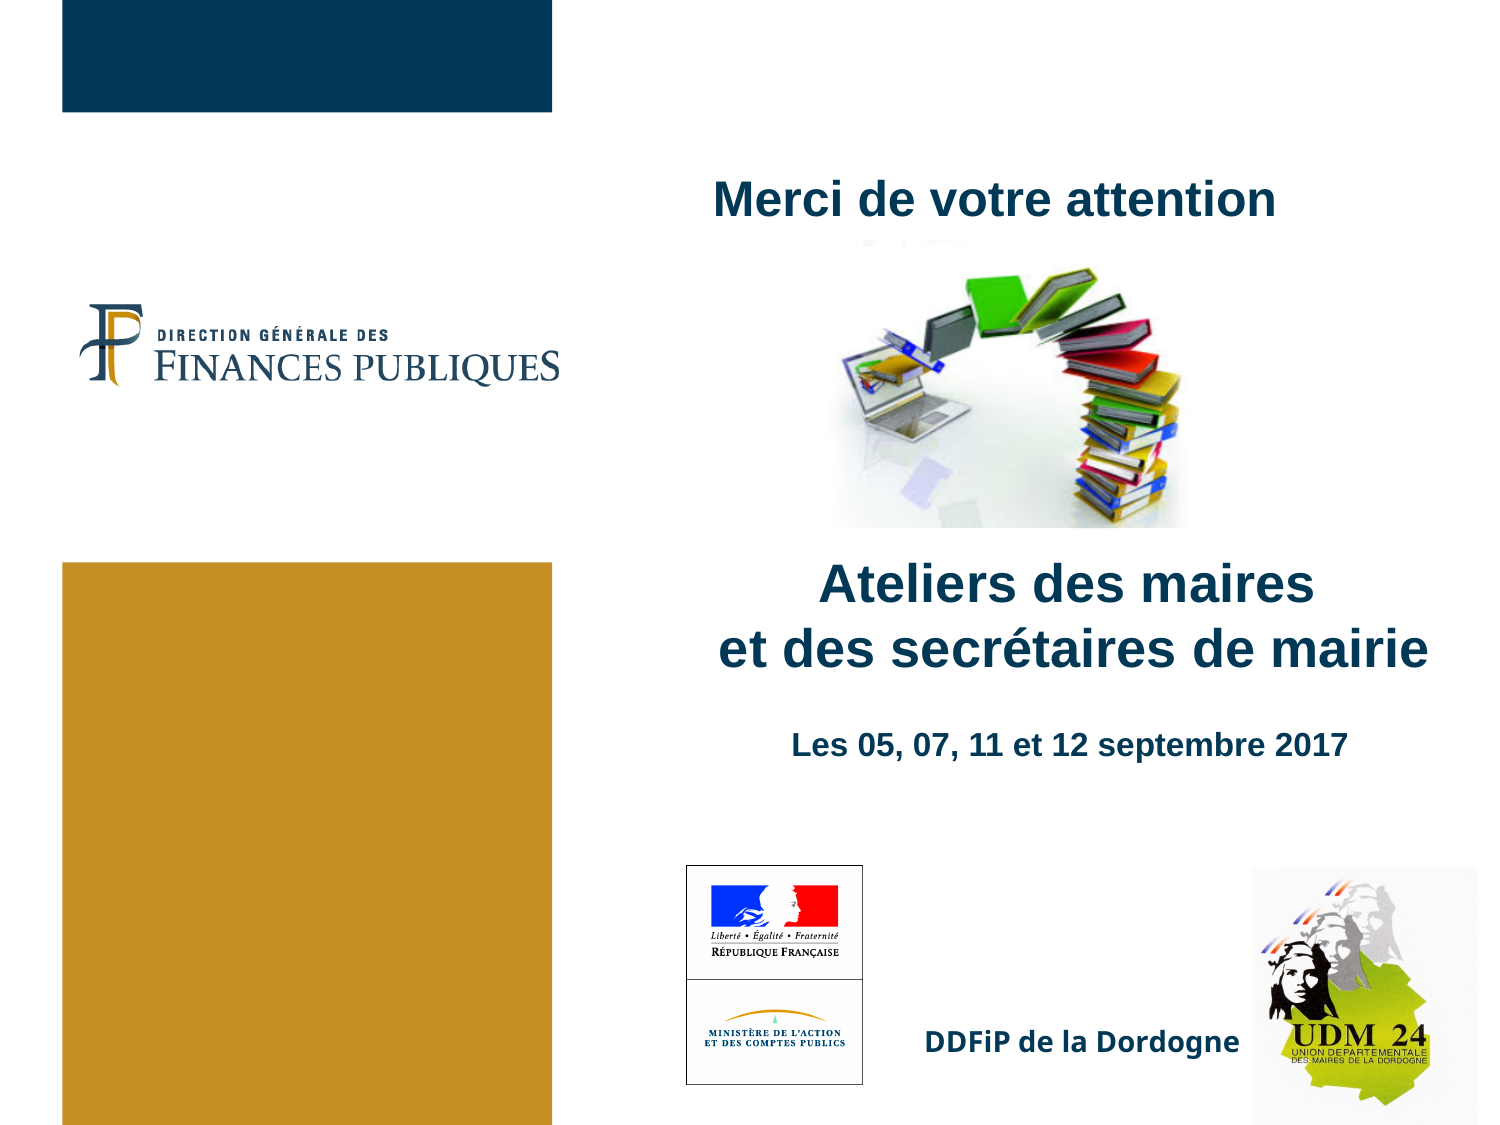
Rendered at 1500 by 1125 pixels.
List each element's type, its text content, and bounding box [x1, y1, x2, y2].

picture [1252, 867, 1477, 1125]
picture [828, 240, 1205, 549]
title Ateliers des maires et des secrétaires de mairie Les 05, 07, 11 et 12 septembre 2017 [687, 548, 1463, 829]
picture [50, 274, 507, 416]
picture [686, 865, 863, 1085]
title Merci de votre attention [507, 159, 1483, 485]
text_box DDFiP de la Dordogne [909, 1015, 1252, 1066]
